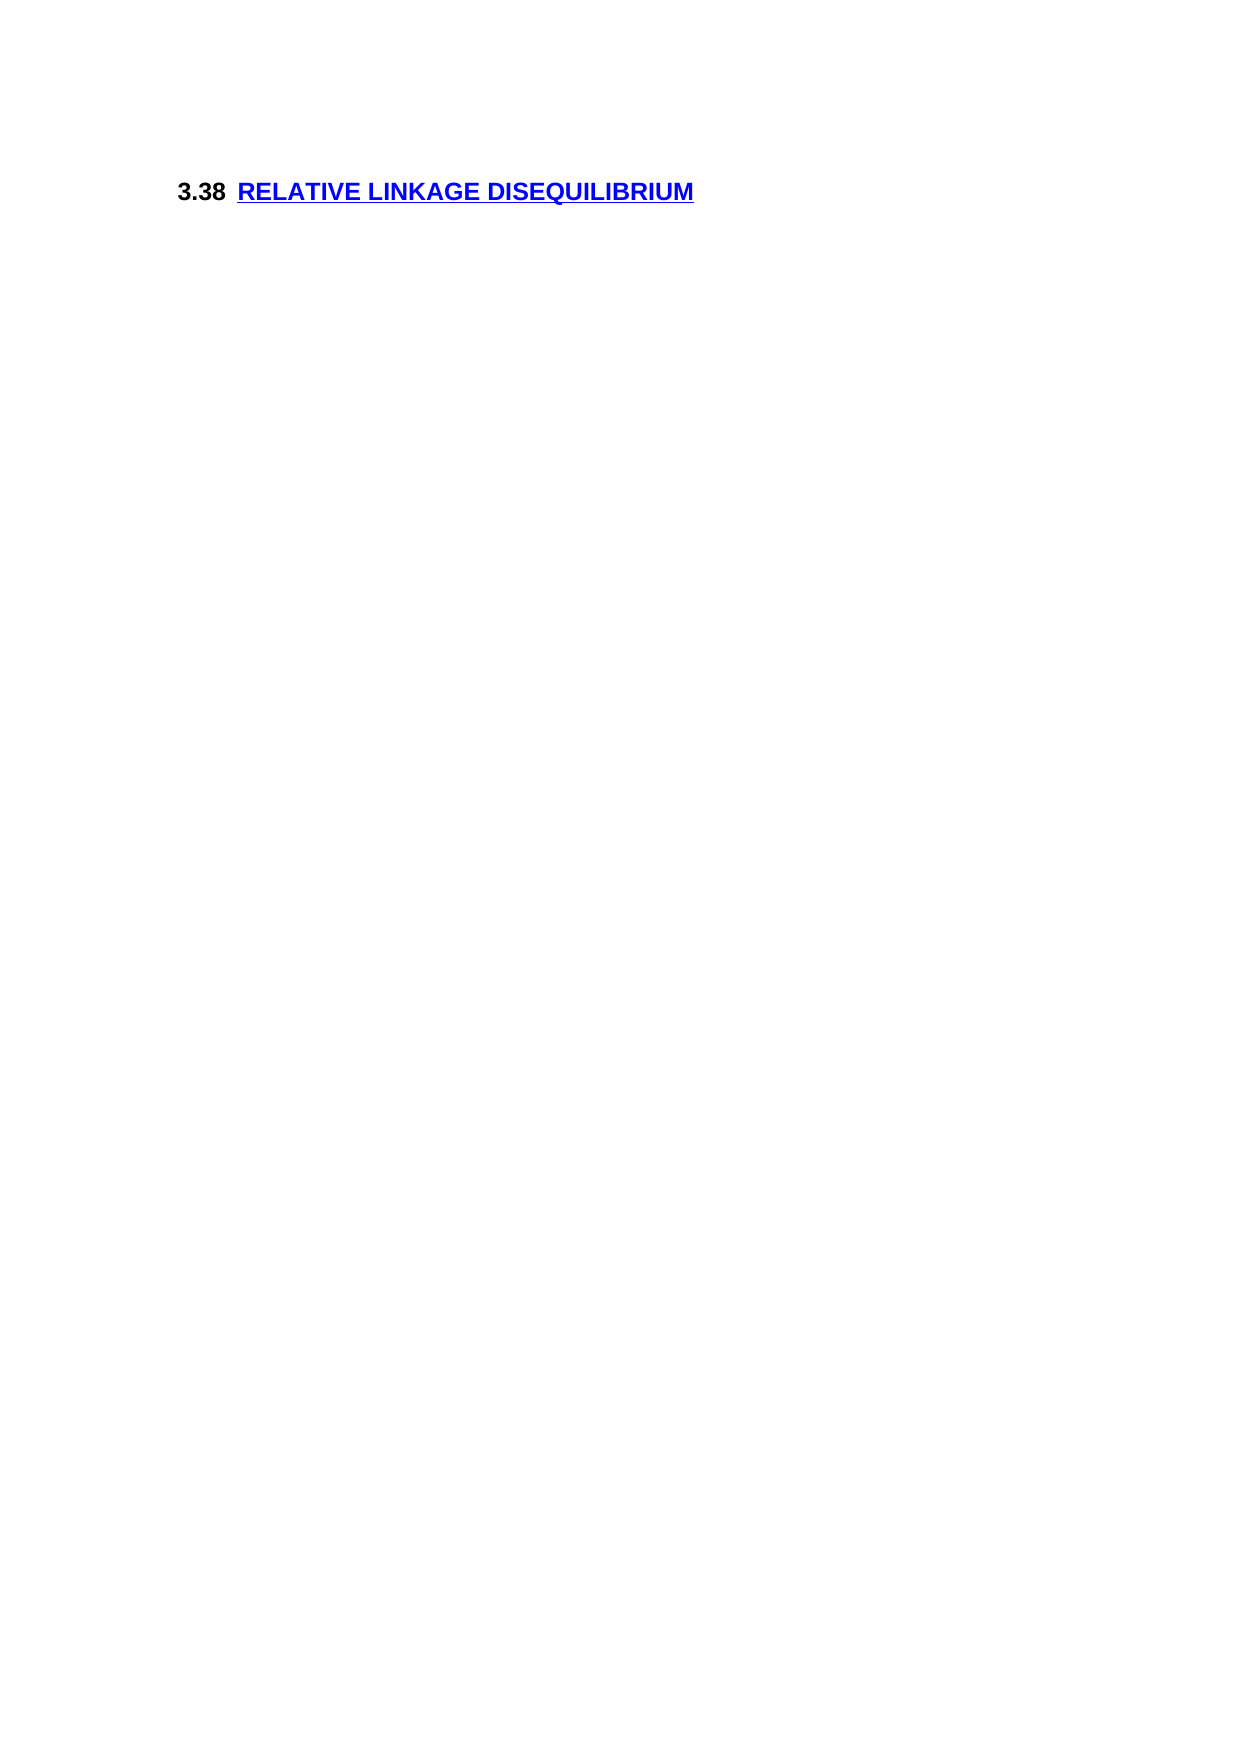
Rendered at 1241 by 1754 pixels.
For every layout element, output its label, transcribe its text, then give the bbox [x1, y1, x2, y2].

subtitle Relative Linkage Disequilibrium [177, 177, 1122, 206]
